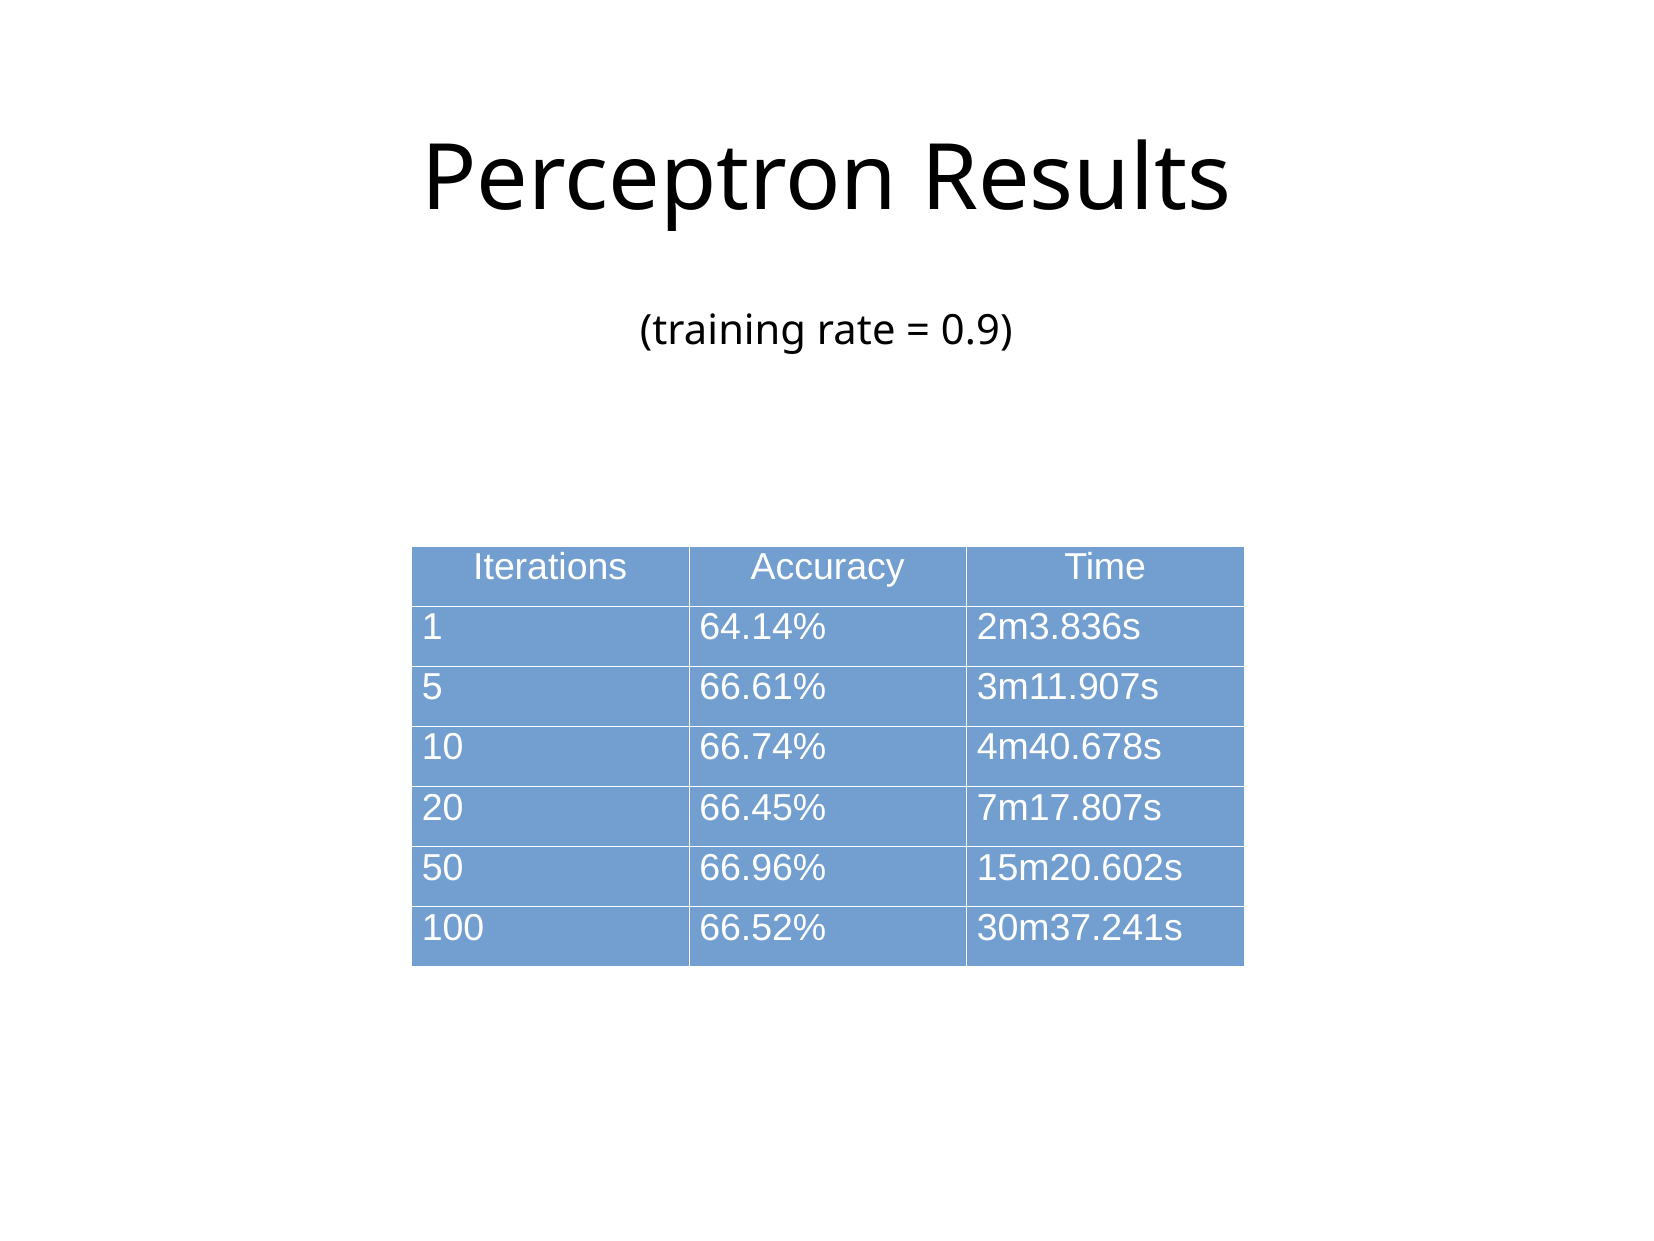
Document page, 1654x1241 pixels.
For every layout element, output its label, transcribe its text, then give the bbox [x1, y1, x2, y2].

table_header Iterations [412, 547, 689, 606]
table_cell 2m3.836s [967, 607, 1244, 666]
table_cell 66.45% [690, 787, 966, 846]
table_cell 4m40.678s [967, 727, 1244, 786]
table_cell 10 [412, 727, 689, 786]
table_cell 66.96% [690, 847, 966, 906]
table_cell 66.61% [690, 667, 966, 726]
table_header Time [967, 547, 1244, 606]
table_cell 50 [412, 847, 689, 906]
table_cell 64.14% [690, 607, 966, 666]
table_cell 3m11.907s [967, 667, 1244, 726]
table_cell 66.74% [690, 727, 966, 786]
table_cell 66.52% [690, 907, 966, 966]
table_cell 7m17.807s [967, 787, 1244, 846]
table_cell 1 [412, 607, 689, 666]
table_cell 20 [412, 787, 689, 846]
table_cell 15m20.602s [967, 847, 1244, 906]
table_cell 100 [412, 907, 689, 966]
table_header Accuracy [690, 547, 966, 606]
table_cell 5 [412, 667, 689, 726]
text_box Perceptron Results (training rate = 0.9) [82, 132, 1571, 340]
table_cell 30m37.241s [967, 907, 1244, 966]
